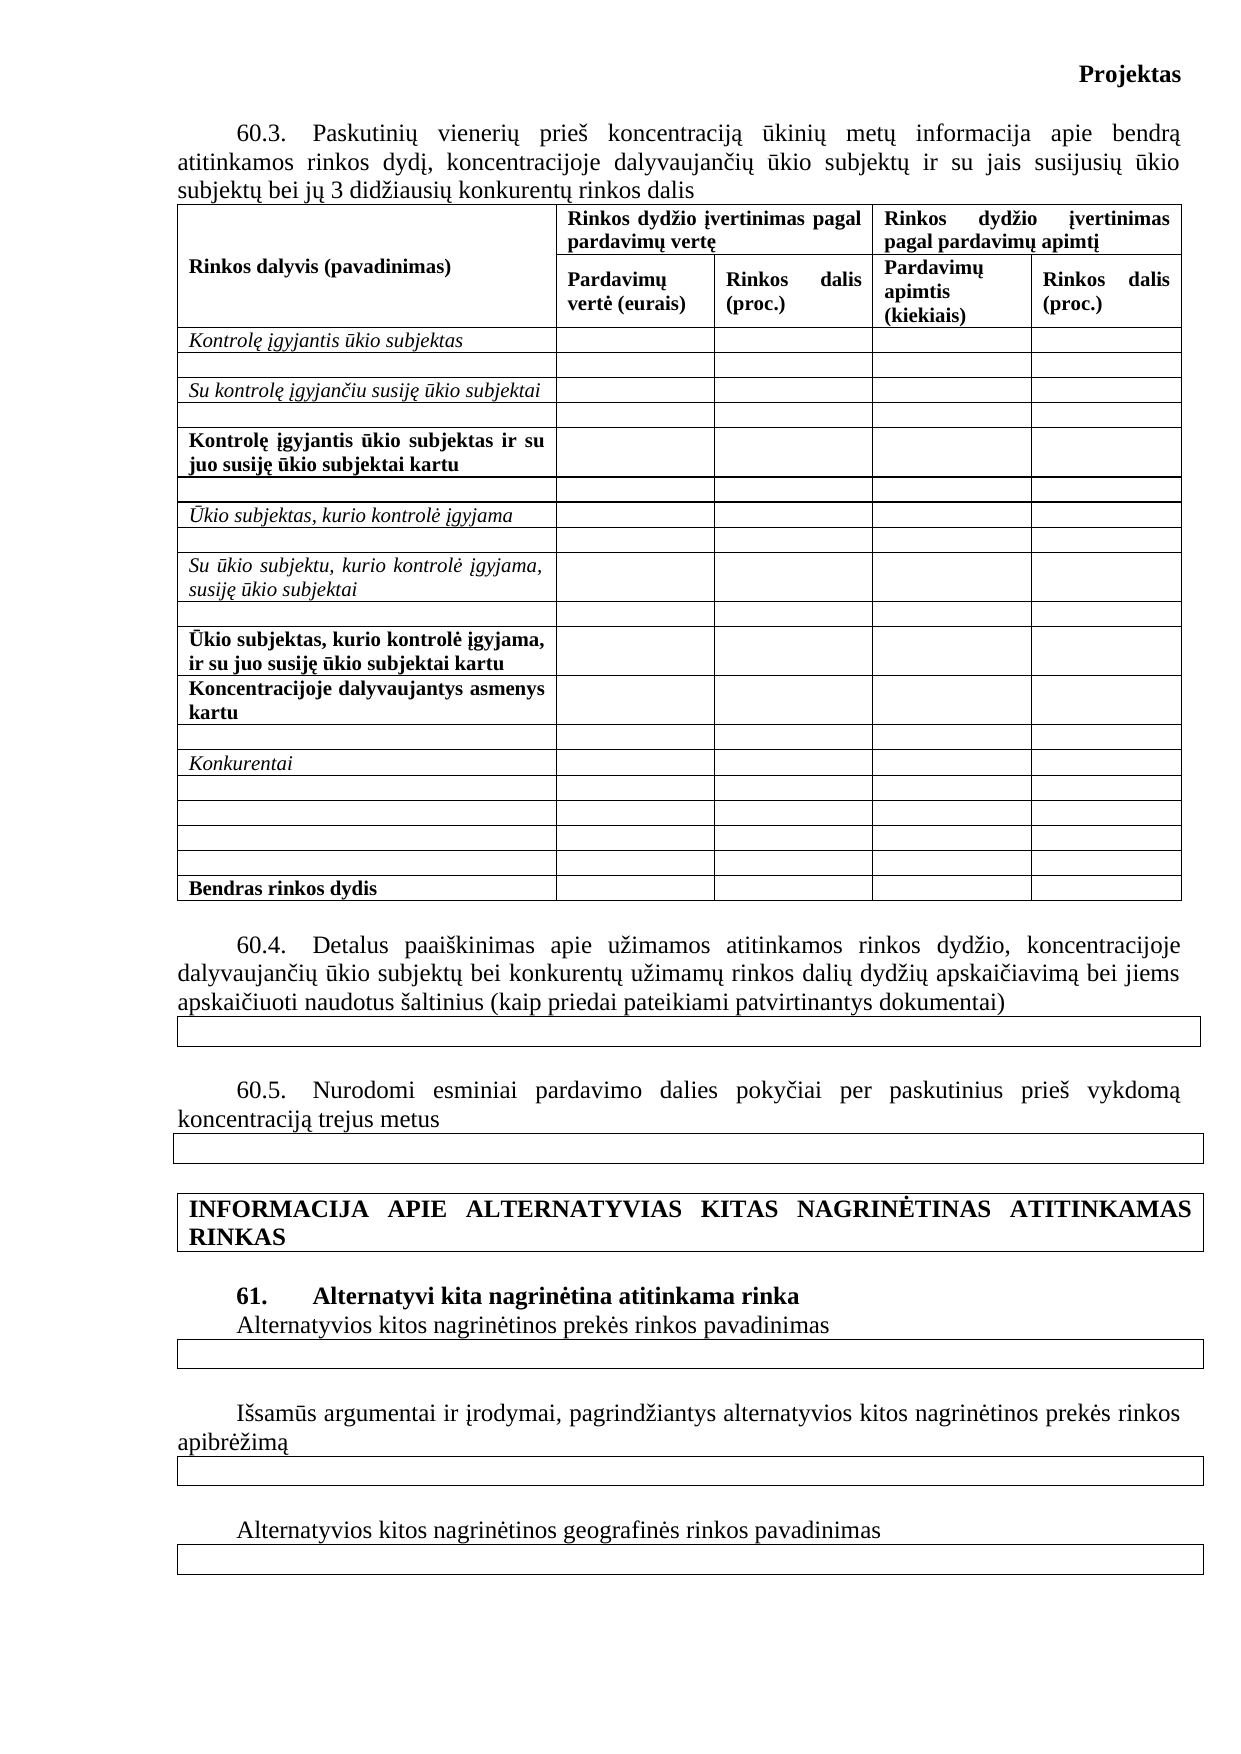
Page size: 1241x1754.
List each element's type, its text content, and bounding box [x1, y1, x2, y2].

table_cell [178, 403, 556, 427]
table_cell [1032, 353, 1181, 377]
table_cell [1032, 553, 1181, 601]
table_cell [1032, 503, 1181, 527]
table_cell [557, 353, 714, 377]
table_cell [1032, 725, 1181, 749]
table_cell [557, 676, 714, 724]
table_cell Pardavimų apimtis (kiekiais) [873, 255, 1031, 327]
table_cell [178, 826, 556, 850]
table_cell [873, 851, 1031, 875]
table_cell [873, 503, 1031, 527]
table_cell [715, 826, 872, 850]
table_cell [873, 378, 1031, 402]
table_cell [715, 676, 872, 724]
table_header Rinkos dalyvis (pavadinimas) [178, 205, 556, 327]
table_cell [715, 553, 872, 601]
table_cell [873, 602, 1031, 626]
table_cell [715, 750, 872, 774]
table_cell [1032, 528, 1181, 552]
table_cell [715, 725, 872, 749]
table_cell [557, 403, 714, 427]
table_cell [715, 851, 872, 875]
table_cell [557, 553, 714, 601]
table_cell [1032, 750, 1181, 774]
table_cell [178, 353, 556, 377]
table_header Rinkos dydžio įvertinimas pagal pardavimų apimtį [873, 205, 1181, 253]
table_cell [715, 528, 872, 552]
table_cell [1032, 851, 1181, 875]
table_cell [557, 328, 714, 352]
table_header [178, 1017, 1200, 1046]
table_cell [715, 478, 872, 501]
table_cell [873, 826, 1031, 850]
table_cell [557, 826, 714, 850]
table_cell [873, 528, 1031, 552]
table_cell [873, 876, 1031, 900]
text Išsamūs argumentai ir įrodymai, pagrindžiantys alternatyvios kitos nagrinėtinos prekės rinkos apibrėžimą [177, 1398, 1181, 1456]
table_cell [715, 403, 872, 427]
table_cell [1032, 876, 1181, 900]
table_cell [557, 725, 714, 749]
table_header [178, 1340, 1203, 1368]
table_cell [715, 428, 872, 476]
table_cell [715, 602, 872, 626]
table_cell [1032, 826, 1181, 850]
table_cell [873, 478, 1031, 501]
table_cell Pardavimų vertė (eurais) [557, 255, 714, 327]
table_cell [557, 503, 714, 527]
table_cell [1032, 428, 1181, 476]
table_cell [873, 328, 1031, 352]
table_cell [715, 776, 872, 799]
table_cell [873, 676, 1031, 724]
table_cell [715, 353, 872, 377]
table_cell [557, 528, 714, 552]
table_header [174, 1134, 1203, 1163]
table_cell [1032, 328, 1181, 352]
table_header [178, 1457, 1203, 1485]
table_cell [1032, 627, 1181, 675]
table_cell [557, 801, 714, 825]
table_cell [715, 328, 872, 352]
table_cell [873, 801, 1031, 825]
table_cell [873, 353, 1031, 377]
table_cell [715, 627, 872, 675]
table_cell [557, 627, 714, 675]
table_cell [715, 801, 872, 825]
table_header Rinkos dydžio įvertinimas pagal pardavimų vertę [557, 205, 872, 253]
text 60.5. Nurodomi esminiai pardavimo dalies pokyčiai per paskutinius prieš vykdomą koncentraciją trejus metus [177, 1076, 1181, 1133]
table_cell [873, 776, 1031, 799]
table_cell [557, 602, 714, 626]
table_cell Koncentracijoje dalyvaujantys asmenys kartu [178, 676, 556, 724]
table_header [178, 1545, 1203, 1574]
text Alternatyvios kitos nagrinėtinos geografinės rinkos pavadinimas [177, 1515, 1181, 1544]
table_cell [1032, 801, 1181, 825]
text 60.3. Paskutinių vienerių prieš koncentraciją ūkinių metų informacija apie bendrą atitinkamos rinkos dydį, koncentracijoje dalyvaujančių ūkio subjektų ir su jais susijusių ūkio subjektų bei jų 3 didžiausių konkurentų rinkos dalis [177, 118, 1181, 204]
table_cell [178, 776, 556, 799]
table_cell [715, 378, 872, 402]
text Alternatyvios kitos nagrinėtinos prekės rinkos pavadinimas [177, 1310, 1181, 1338]
table_cell [873, 627, 1031, 675]
table_cell [1032, 776, 1181, 799]
table_cell Rinkos dalis (proc.) [715, 255, 872, 327]
text 61. Alternatyvi kita nagrinėtina atitinkama rinka [177, 1281, 1181, 1310]
table_cell [1032, 403, 1181, 427]
table_cell [1032, 478, 1181, 501]
table_header INFORMACIJA APIE ALTERNATYVIAS KITAS NAGRINĖTINAS ATITINKAMAS RINKAS [178, 1194, 1203, 1251]
table_cell [715, 876, 872, 900]
table_cell [557, 876, 714, 900]
table_cell Ūkio subjektas, kurio kontrolė įgyjama [178, 503, 556, 527]
table_cell [178, 478, 556, 501]
table_cell [873, 750, 1031, 774]
table_cell [557, 428, 714, 476]
table_cell Bendras rinkos dydis [178, 876, 556, 900]
table_cell [1032, 378, 1181, 402]
table_cell [557, 776, 714, 799]
table_cell [873, 553, 1031, 601]
table_cell [557, 750, 714, 774]
table_cell [178, 725, 556, 749]
table_cell Kontrolę įgyjantis ūkio subjektas [178, 328, 556, 352]
table_cell [178, 602, 556, 626]
table_cell [1032, 602, 1181, 626]
table_cell [557, 851, 714, 875]
table_cell [1032, 676, 1181, 724]
table_cell [178, 851, 556, 875]
table_cell Kontrolę įgyjantis ūkio subjektas ir su juo susiję ūkio subjektai kartu [178, 428, 556, 476]
table_cell Su ūkio subjektu, kurio kontrolė įgyjama, susiję ūkio subjektai [178, 553, 556, 601]
table_cell [715, 503, 872, 527]
table_cell [557, 478, 714, 501]
table_cell Ūkio subjektas, kurio kontrolė įgyjama, ir su juo susiję ūkio subjektai kartu [178, 627, 556, 675]
table_cell Konkurentai [178, 750, 556, 774]
table_cell [178, 528, 556, 552]
table_cell Rinkos dalis (proc.) [1032, 255, 1181, 327]
table_cell [873, 403, 1031, 427]
table_cell [557, 378, 714, 402]
table_cell [873, 725, 1031, 749]
table_cell [873, 428, 1031, 476]
table_cell Su kontrolę įgyjančiu susiję ūkio subjektai [178, 378, 556, 402]
text 60.4. Detalus paaiškinimas apie užimamos atitinkamos rinkos dydžio, koncentracijoje dalyvaujančių ūkio subjektų bei konkurentų užimamų rinkos dalių dydžių apskaičiavimą bei jiems apskaičiuoti naudotus šaltinius (kaip priedai pateikiami patvirtinantys dokumentai) [177, 930, 1181, 1016]
table_cell [178, 801, 556, 825]
